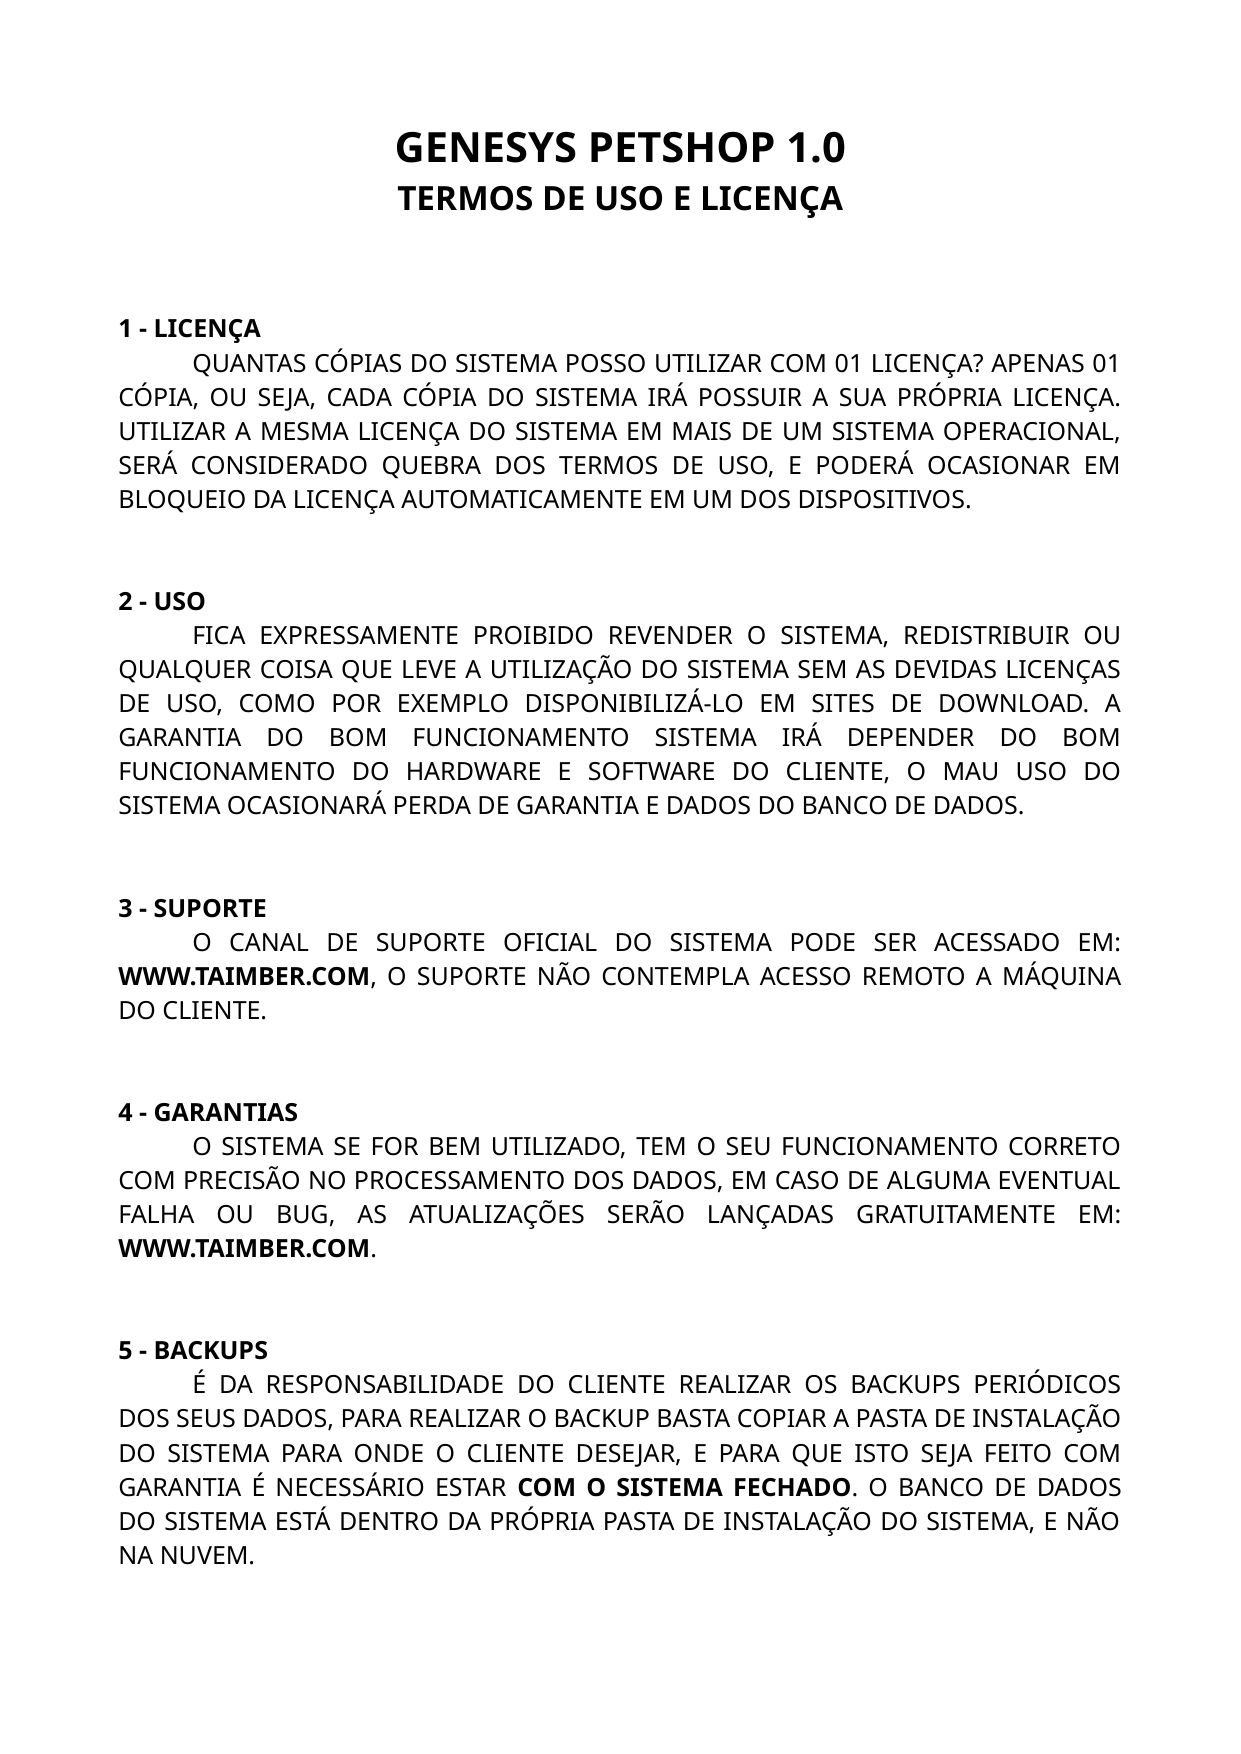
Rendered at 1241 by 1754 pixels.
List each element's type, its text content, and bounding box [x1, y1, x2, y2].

text 5 - BACKUPS [118, 1333, 1122, 1367]
text O CANAL DE SUPORTE OFICIAL DO SISTEMA PODE SER ACESSADO EM: WWW.TAIMBER.COM, O SUPORTE NÃO CONTEMPLA ACESSO REMOTO A MÁQUINA DO CLIENTE. [118, 924, 1122, 1026]
text FICA EXPRESSAMENTE PROIBIDO REVENDER O SISTEMA, REDISTRIBUIR OU QUALQUER COISA QUE LEVE A UTILIZAÇÃO DO SISTEMA SEM AS DEVIDAS LICENÇAS DE USO, COMO POR EXEMPLO DISPONIBILIZÁ-LO EM SITES DE DOWNLOAD. A GARANTIA DO BOM FUNCIONAMENTO SISTEMA IRÁ DEPENDER DO BOM FUNCIONAMENTO DO HARDWARE E SOFTWARE DO CLIENTE, O MAU USO DO SISTEMA OCASIONARÁ PERDA DE GARANTIA E DADOS DO BANCO DE DADOS. [118, 618, 1122, 822]
text QUANTAS CÓPIAS DO SISTEMA POSSO UTILIZAR COM 01 LICENÇA? APENAS 01 CÓPIA, OU SEJA, CADA CÓPIA DO SISTEMA IRÁ POSSUIR A SUA PRÓPRIA LICENÇA. UTILIZAR A MESMA LICENÇA DO SISTEMA EM MAIS DE UM SISTEMA OPERACIONAL, SERÁ CONSIDERADO QUEBRA DOS TERMOS DE USO, E PODERÁ OCASIONAR EM BLOQUEIO DA LICENÇA AUTOMATICAMENTE EM UM DOS DISPOSITIVOS. [118, 345, 1122, 516]
text É DA RESPONSABILIDADE DO CLIENTE REALIZAR OS BACKUPS PERIÓDICOS DOS SEUS DADOS, PARA REALIZAR O BACKUP BASTA COPIAR A PASTA DE INSTALAÇÃO DO SISTEMA PARA ONDE O CLIENTE DESEJAR, E PARA QUE ISTO SEJA FEITO COM GARANTIA É NECESSÁRIO ESTAR COM O SISTEMA FECHADO. O BANCO DE DADOS DO SISTEMA ESTÁ DENTRO DA PRÓPRIA PASTA DE INSTALAÇÃO DO SISTEMA, E NÃO NA NUVEM. [118, 1367, 1122, 1571]
text 3 - SUPORTE [118, 890, 1122, 924]
text GENESYS PETSHOP 1.0 [118, 118, 1122, 175]
text 2 - USO [118, 584, 1122, 618]
text O SISTEMA SE FOR BEM UTILIZADO, TEM O SEU FUNCIONAMENTO CORRETO COM PRECISÃO NO PROCESSAMENTO DOS DADOS, EM CASO DE ALGUMA EVENTUAL FALHA OU BUG, AS ATUALIZAÇÕES SERÃO LANÇADAS GRATUITAMENTE EM: WWW.TAIMBER.COM. [118, 1129, 1122, 1265]
text 1 - LICENÇA [118, 311, 1122, 345]
text TERMOS DE USO E LICENÇA [118, 175, 1122, 220]
text 4 - GARANTIAS [118, 1094, 1122, 1129]
